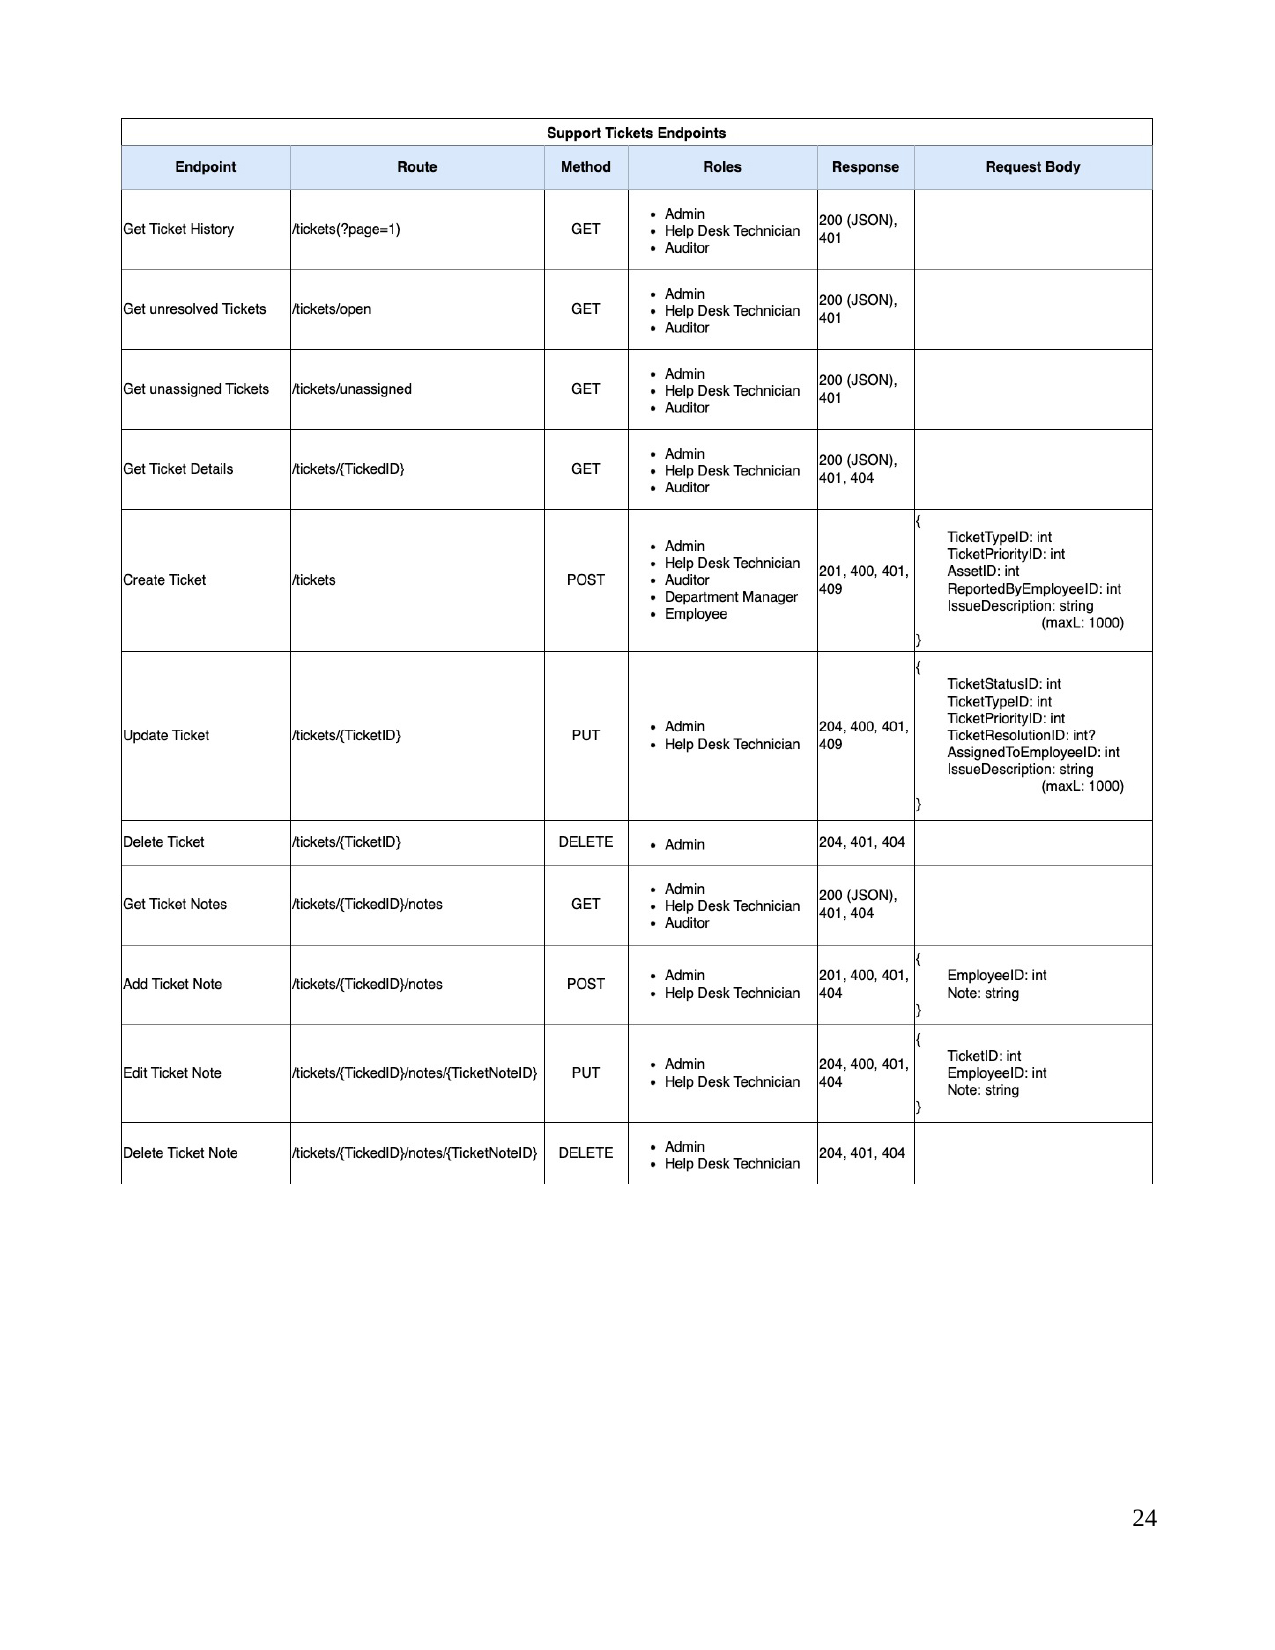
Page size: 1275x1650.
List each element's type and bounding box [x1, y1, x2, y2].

picture [118, 118, 1157, 1184]
